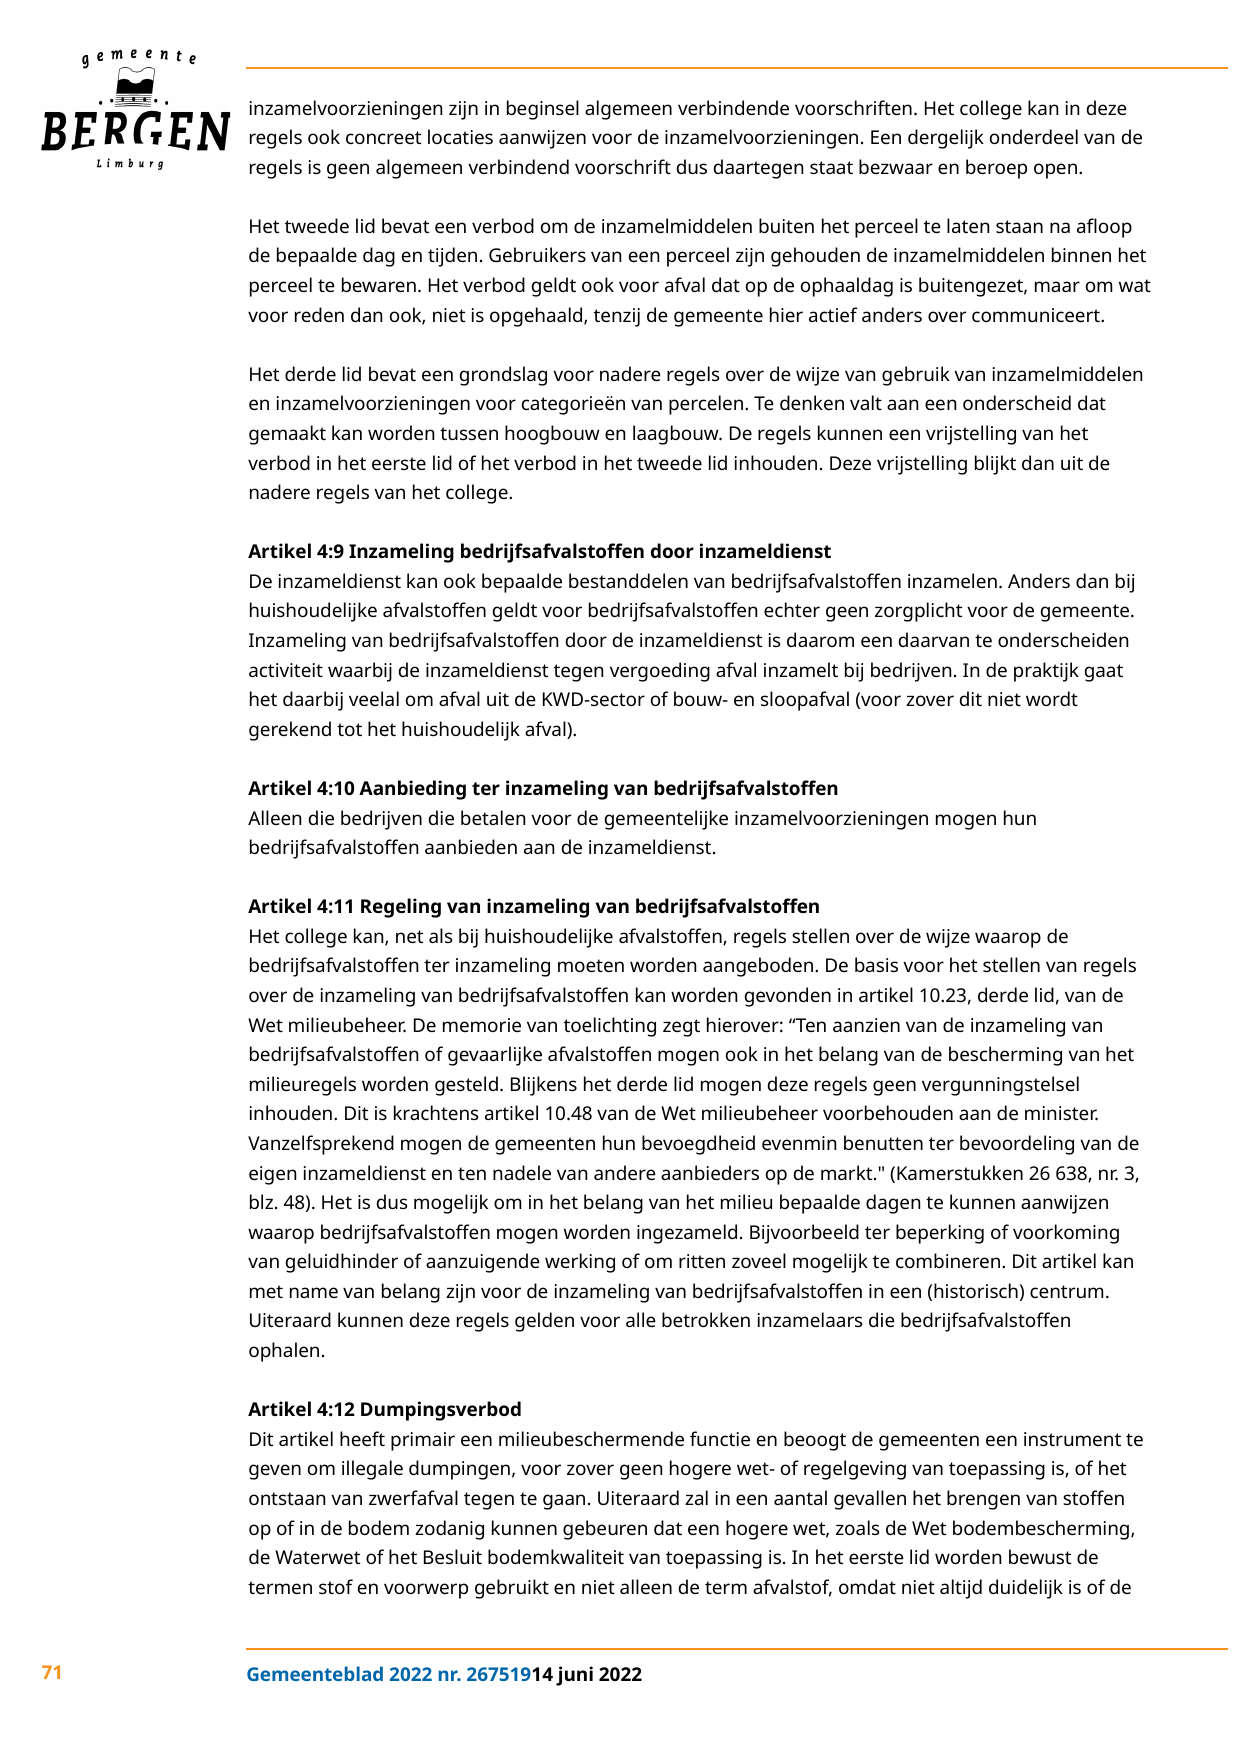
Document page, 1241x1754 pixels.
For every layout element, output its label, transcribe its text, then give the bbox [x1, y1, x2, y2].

text Alleen die bedrijven die betalen voor de gemeentelijke inzamelvoorzieningen mogen hun bedrijfsafvalstoffen aanbieden aan de inzameldienst. [248, 805, 1152, 860]
text Artikel 4:9 Inzameling bedrijfsafvalstoffen door inzameldienst [248, 538, 1152, 564]
text Artikel 4:11 Regeling van inzameling van bedrijfsafvalstoffen [248, 893, 1152, 919]
text Artikel 4:12 Dumpingsverbod [248, 1396, 1152, 1422]
picture [41, 47, 231, 172]
text De inzameldienst kan ook bepaalde bestanddelen van bedrijfsafvalstoffen inzamelen. Anders dan bij huishoudelijke afvalstoffen geldt voor bedrijfsafvalstoffen echter geen zorgplicht voor de gemeente. Inzameling van bedrijfsafvalstoffen door de inzameldienst is daarom een daarvan te onderscheiden activiteit waarbij de inzameldienst tegen vergoeding afval inzamelt bij bedrijven. In de praktijk gaat het daarbij veelal om afval uit de KWD-sector of bouw- en sloopafval (voor zover dit niet wordt gerekend tot het huishoudelijk afval). [248, 568, 1152, 742]
text Het tweede lid bevat een verbod om de inzamelmiddelen buiten het perceel te laten staan na afloop de bepaalde dag en tijden. Gebruikers van een perceel zijn gehouden de inzamelmiddelen binnen het perceel te bewaren. Het verbod geldt ook voor afval dat op de ophaaldag is buitengezet, maar om wat voor reden dan ook, niet is opgehaald, tenzij de gemeente hier actief anders over communiceert. [248, 213, 1152, 328]
text Het derde lid bevat een grondslag voor nadere regels over de wijze van gebruik van inzamelmiddelen en inzamelvoorzieningen voor categorieën van percelen. Te denken valt aan een onderscheid dat gemaakt kan worden tussen hoogbouw en laagbouw. De regels kunnen een vrijstelling van het verbod in het eerste lid of het verbod in het tweede lid inhouden. Deze vrijstelling blijkt dan uit de nadere regels van het college. [248, 361, 1152, 505]
text inzamelvoorzieningen zijn in beginsel algemeen verbindende voorschriften. Het college kan in deze regels ook concreet locaties aanwijzen voor de inzamelvoorzieningen. Een dergelijk onderdeel van de regels is geen algemeen verbindend voorschrift dus daartegen staat bezwaar en beroep open. [248, 95, 1152, 180]
text Artikel 4:10 Aanbieding ter inzameling van bedrijfsafvalstoffen [248, 775, 1152, 801]
text Het college kan, net als bij huishoudelijke afvalstoffen, regels stellen over de wijze waarop de bedrijfsafvalstoffen ter inzameling moeten worden aangeboden. De basis voor het stellen van regels over de inzameling van bedrijfsafvalstoffen kan worden gevonden in artikel 10.23, derde lid, van de Wet milieubeheer. De memorie van toelichting zegt hierover: “Ten aanzien van de inzameling van bedrijfsafvalstoffen of gevaarlijke afvalstoffen mogen ook in het belang van de bescherming van het milieuregels worden gesteld. Blijkens het derde lid mogen deze regels geen vergunningstelsel inhouden. Dit is krachtens artikel 10.48 van de Wet milieubeheer voorbehouden aan de minister. Vanzelfsprekend mogen de gemeenten hun bevoegdheid evenmin benutten ter bevoordeling van de eigen inzameldienst en ten nadele van andere aanbieders op de markt." (Kamerstukken 26 638, nr. 3, blz. 48). Het is dus mogelijk om in het belang van het milieu bepaalde dagen te kunnen aanwijzen waarop bedrijfsafvalstoffen mogen worden ingezameld. Bijvoorbeeld ter beperking of voorkoming van geluidhinder of aanzuigende werking of om ritten zoveel mogelijk te combineren. Dit artikel kan met name van belang zijn voor de inzameling van bedrijfsafvalstoffen in een (historisch) centrum. Uiteraard kunnen deze regels gelden voor alle betrokken inzamelaars die bedrijfsafvalstoffen ophalen. [248, 923, 1152, 1363]
text Dit artikel heeft primair een milieubeschermende functie en beoogt de gemeenten een instrument te geven om illegale dumpingen, voor zover geen hogere wet- of regelgeving van toepassing is, of het ontstaan van zwerfafval tegen te gaan. Uiteraard zal in een aantal gevallen het brengen van stoffen op of in de bodem zodanig kunnen gebeuren dat een hogere wet, zoals de Wet bodembescherming, de Waterwet of het Besluit bodemkwaliteit van toepassing is. In het eerste lid worden bewust de termen stof en voorwerp gebruikt en niet alleen de term afvalstof, omdat niet altijd duidelijk is of de [248, 1426, 1152, 1600]
